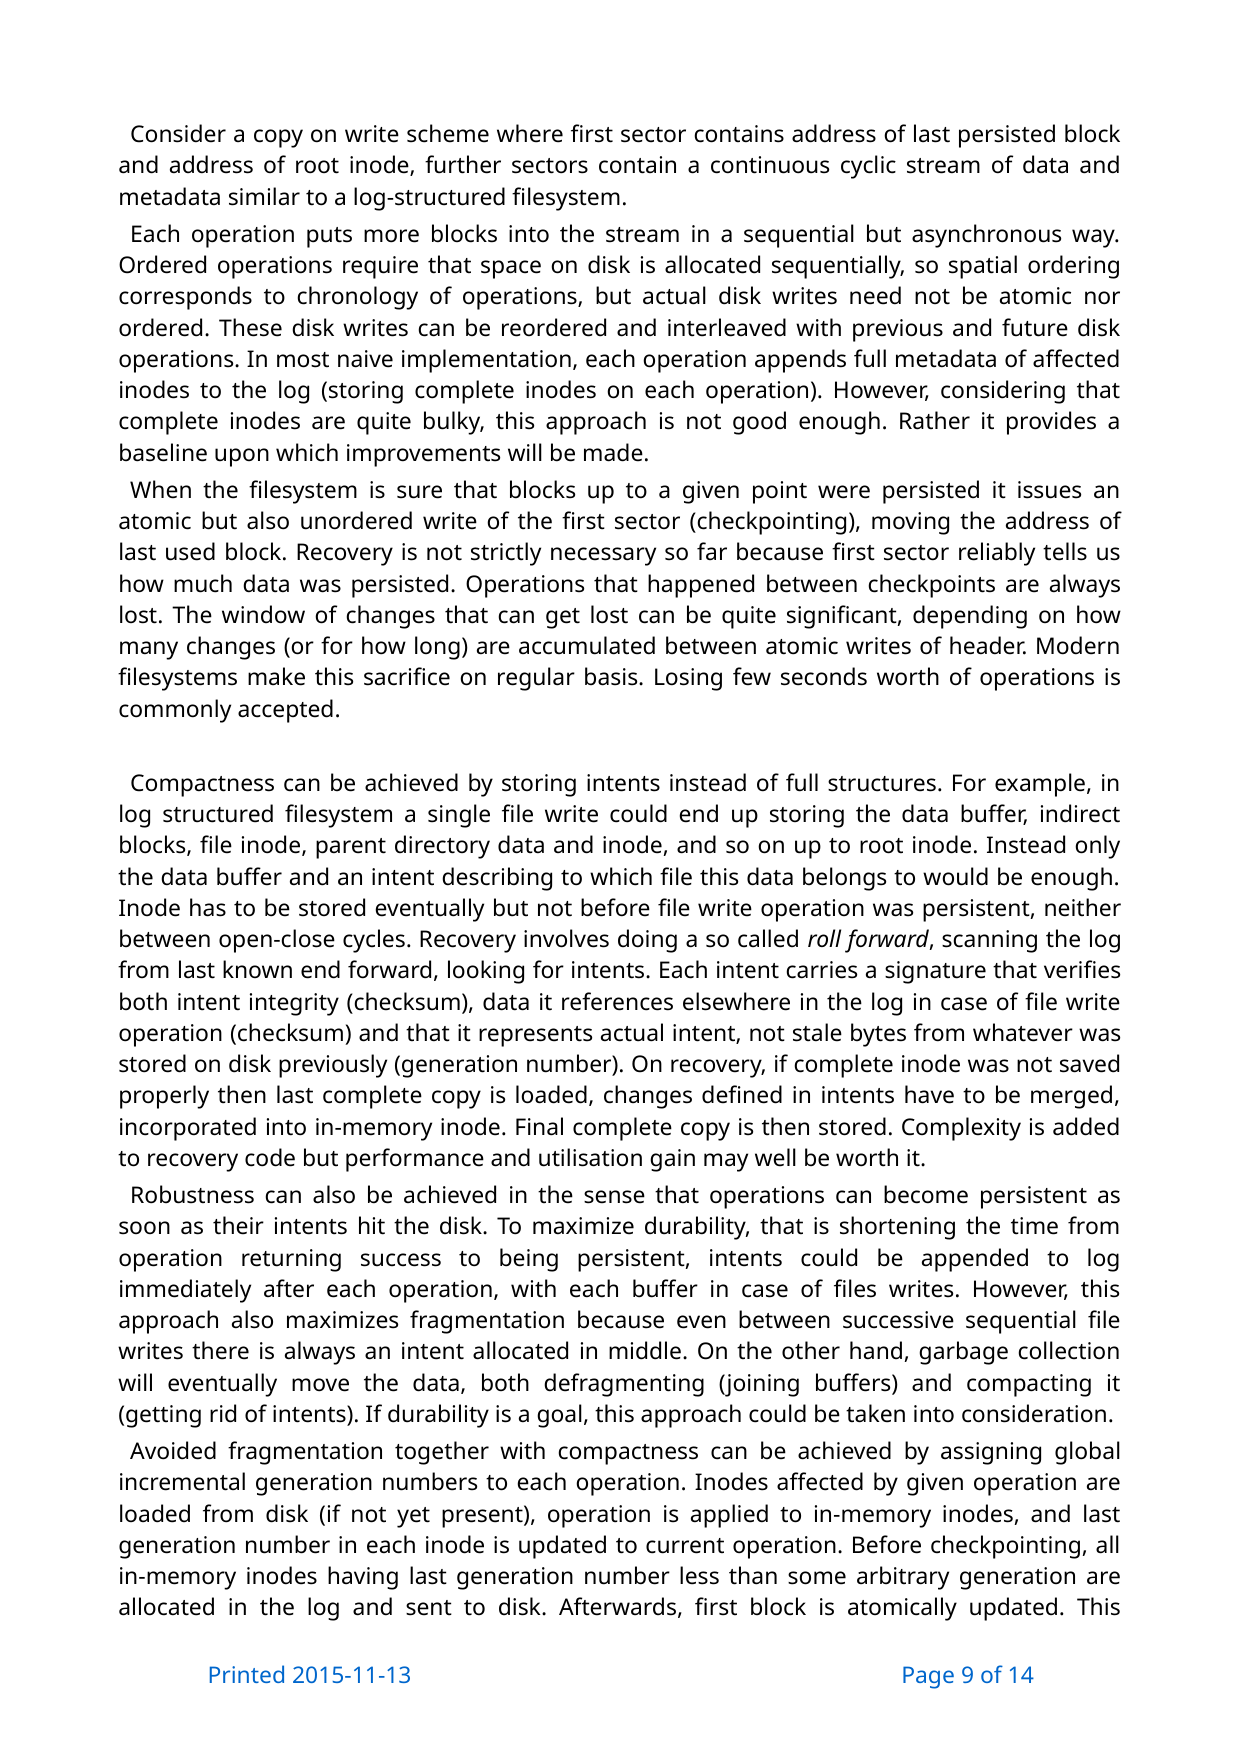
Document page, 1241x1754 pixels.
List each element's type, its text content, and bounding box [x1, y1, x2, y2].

text Robustness can also be achieved in the sense that operations can become persistent as soon as their intents hit the disk. To maximize durability, that is shortening the time from operation returning success to being persistent, intents could be appended to log immediately after each operation, with each buffer in case of files writes. However, this approach also maximizes fragmentation because even between successive sequential file writes there is always an intent allocated in middle. On the other hand, garbage collection will eventually move the data, both defragmenting (joining buffers) and compacting it (getting rid of intents). If durability is a goal, this approach could be taken into consideration. [118, 1179, 1122, 1429]
text Avoided fragmentation together with compactness can be achieved by assigning global incremental generation numbers to each operation. Inodes affected by given operation are loaded from disk (if not yet present), operation is applied to in-memory inodes, and last generation number in each inode is updated to current operation. Before checkpointing, all in-memory inodes having last generation number less than some arbitrary generation are allocated in the log and sent to disk. Afterwards, first block is atomically updated. This [118, 1435, 1122, 1622]
text Compactness can be achieved by storing intents instead of full structures. For example, in log structured filesystem a single file write could end up storing the data buffer, indirect blocks, file inode, parent directory data and inode, and so on up to root inode. Instead only the data buffer and an intent describing to which file this data belongs to would be enough. Inode has to be stored eventually but not before file write operation was persistent, neither between open-close cycles. Recovery involves doing a so called roll forward, scanning the log from last known end forward, looking for intents. Each intent carries a signature that verifies both intent integrity (checksum), data it references elsewhere in the log in case of file write operation (checksum) and that it represents actual intent, not stale bytes from whatever was stored on disk previously (generation number). On recovery, if complete inode was not saved properly then last complete copy is loaded, changes defined in intents have to be merged, incorporated into in-memory inode. Final complete copy is then stored. Complexity is added to recovery code but performance and utilisation gain may well be worth it. [118, 767, 1122, 1173]
text Each operation puts more blocks into the stream in a sequential but asynchronous way. Ordered operations require that space on disk is allocated sequentially, so spatial ordering corresponds to chronology of operations, but actual disk writes need not be atomic nor ordered. These disk writes can be reordered and interleaved with previous and future disk operations. In most naive implementation, each operation appends full metadata of affected inodes to the log (storing complete inodes on each operation). However, considering that complete inodes are quite bulky, this approach is not good enough. Rather it provides a baseline upon which improvements will be made. [118, 218, 1122, 468]
text Consider a copy on write scheme where first sector contains address of last persisted block and address of root inode, further sectors contain a continuous cyclic stream of data and metadata similar to a log-structured filesystem. [118, 118, 1122, 212]
text When the filesystem is sure that blocks up to a given point were persisted it issues an atomic but also unordered write of the first sector (checkpointing), moving the address of last used block. Recovery is not strictly necessary so far because first sector reliably tells us how much data was persisted. Operations that happened between checkpoints are always lost. The window of changes that can get lost can be quite significant, depending on how many changes (or for how long) are accumulated between atomic writes of header. Modern filesystems make this sacrifice on regular basis. Losing few seconds worth of operations is commonly accepted. [118, 474, 1122, 724]
